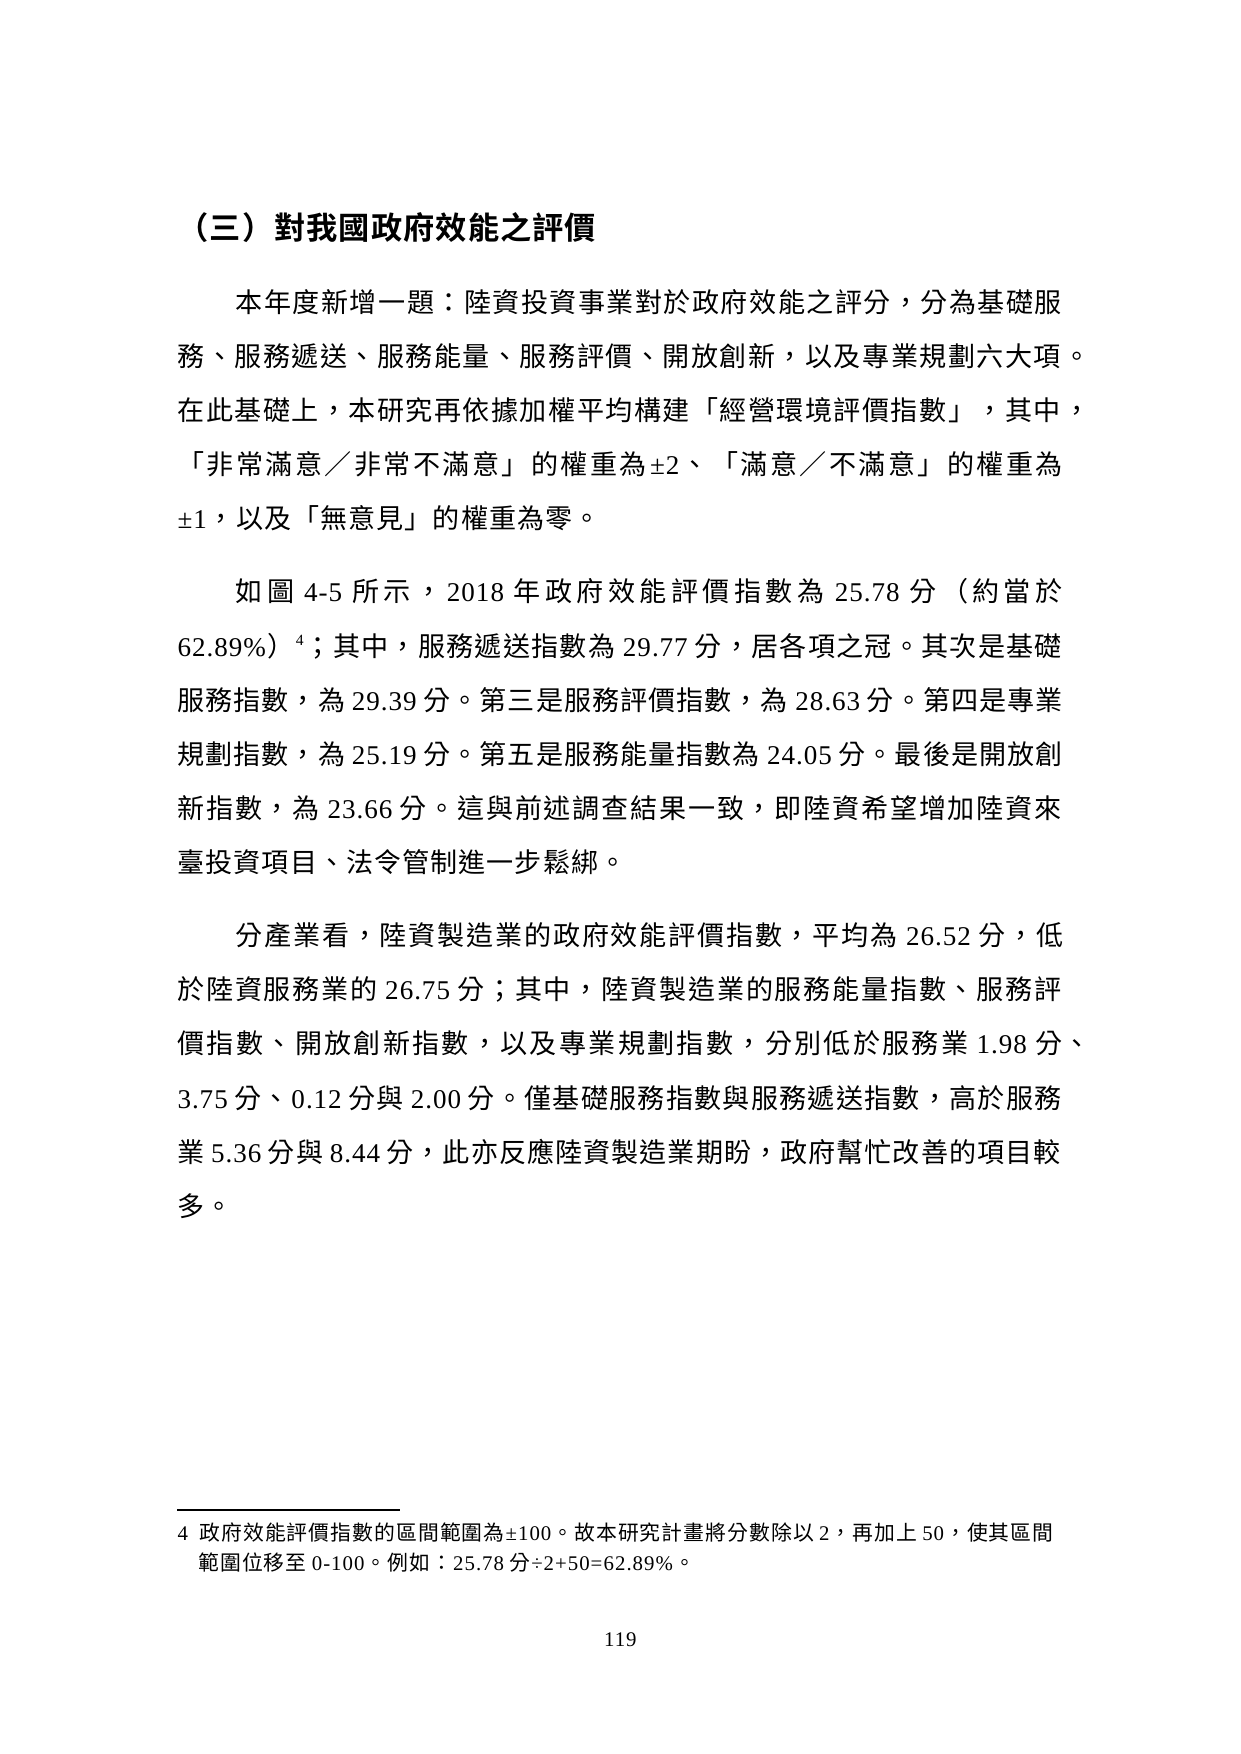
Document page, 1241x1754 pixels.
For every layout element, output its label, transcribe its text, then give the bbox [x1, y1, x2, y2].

text 分產業看，陸資製造業的政府效能評價指數，平均為26.52分，低於陸資服務業的26.75分；其中，陸資製造業的服務能量指數、服務評價指數、開放創新指數，以及專業規劃指數，分別低於服務業1.98分、3.75分、0.12分與2.00分。僅基礎服務指數與服務遞送指數，高於服務業5.36分與8.44分，此亦反應陸資製造業期盼，政府幫忙改善的項目較多。 [177, 902, 1063, 1227]
text 政府效能評價指數的區間範圍為±100。故本研究計畫將分數除以2，再加上50，使其區間範圍位移至0-100。例如：25.78分÷2+50=62.89%。 [177, 1516, 1063, 1577]
text 如圖4-5所示，2018年政府效能評價指數為25.78分（約當於62.89%）；其中，服務遞送指數為29.77分，居各項之冠。其次是基礎服務指數，為29.39分。第三是服務評價指數，為28.63分。第四是專業規劃指數，為25.19分。第五是服務能量指數為24.05分。最後是開放創新指數，為23.66分。這與前述調查結果一致，即陸資希望增加陸資來臺投資項目、法令管制進一步鬆綁。 [177, 558, 1063, 883]
text 本年度新增一題：陸資投資事業對於政府效能之評分，分為基礎服務、服務遞送、服務能量、服務評價、開放創新，以及專業規劃六大項。在此基礎上，本研究再依據加權平均構建「經營環境評價指數」，其中，「非常滿意／非常不滿意」的權重為±2、「滿意／不滿意」的權重為±1，以及「無意見」的權重為零。 [177, 269, 1063, 540]
subtitle （三）對我國政府效能之評價 [177, 196, 1063, 250]
